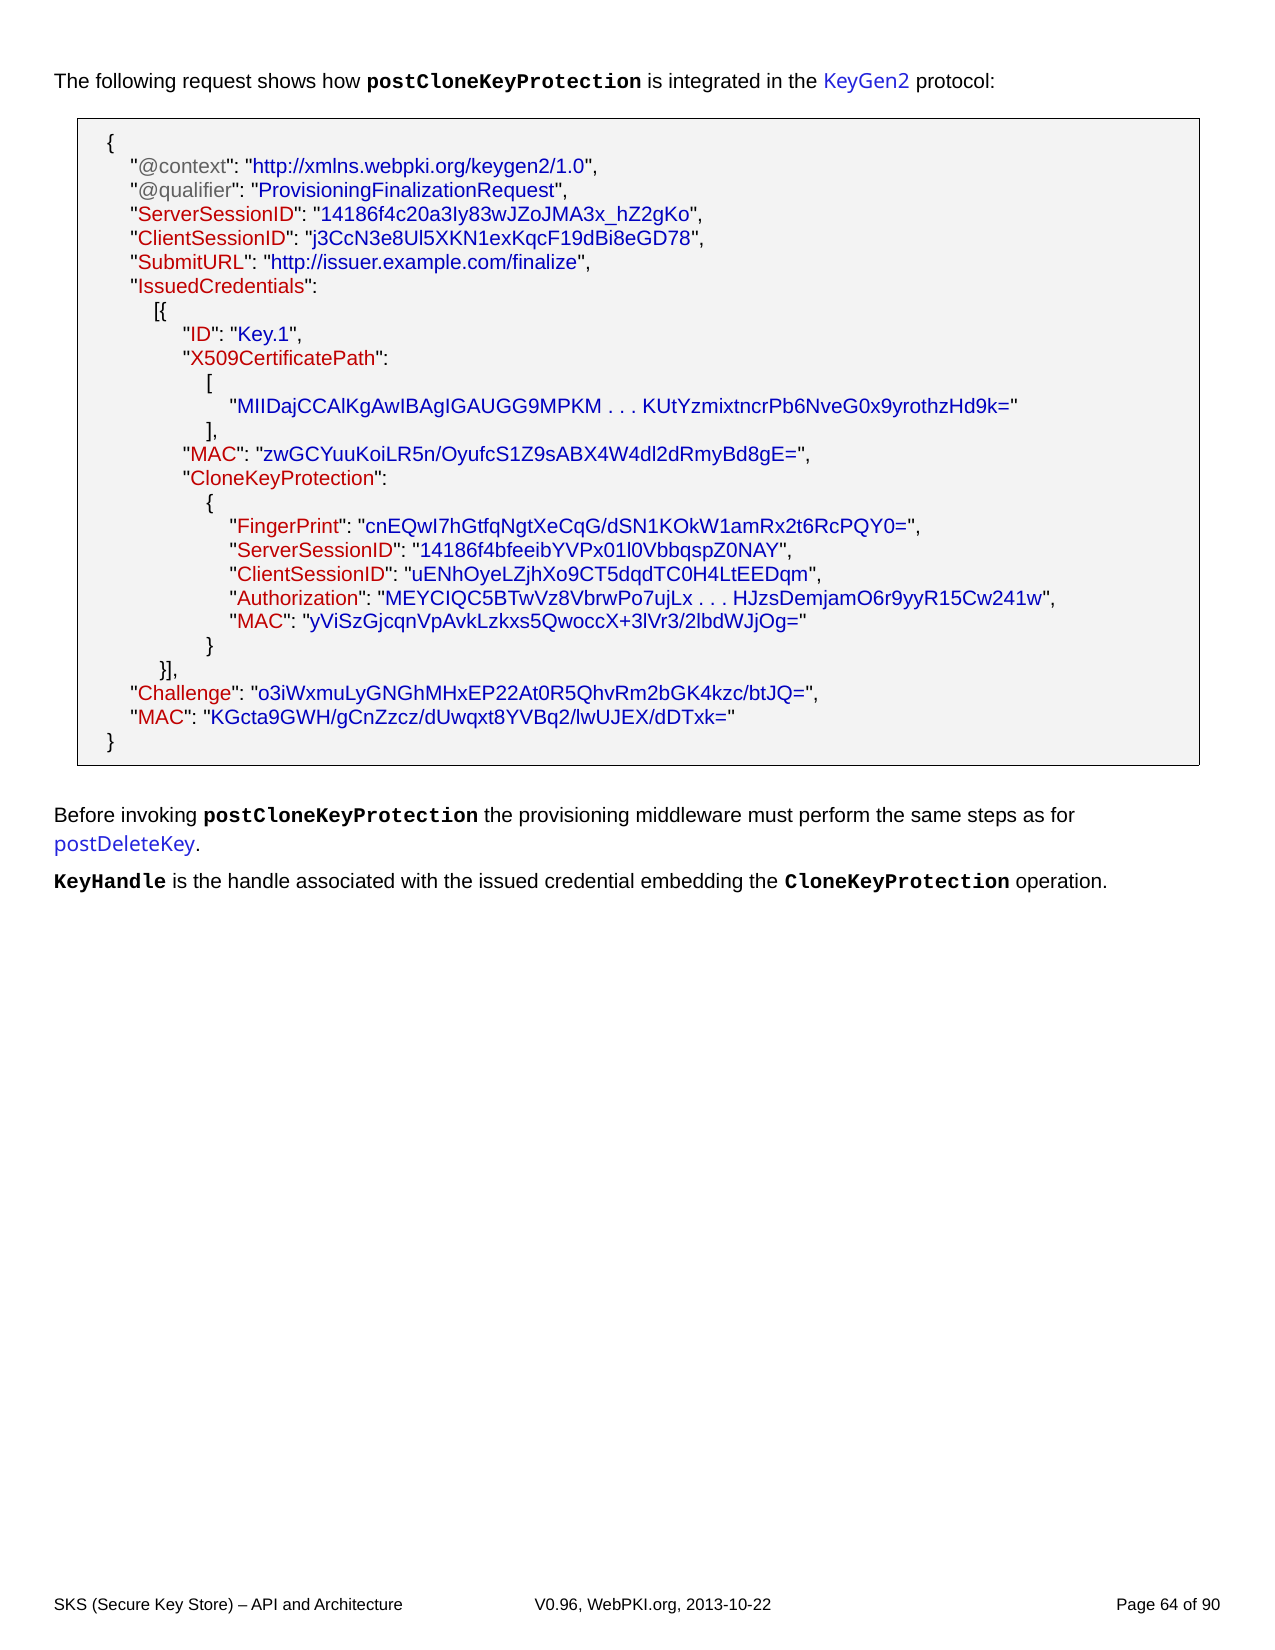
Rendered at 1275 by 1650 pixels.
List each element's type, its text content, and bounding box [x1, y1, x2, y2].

table_header { "@context": "http://xmlns.webpki.org/keygen2/1.0", "@qualifier": "ProvisioningFinalizationRequest", "ServerSessionID": "14186f4c20a3Iy83wJZoJMA3x_hZ2gKo", "ClientSessionID": "j3CcN3e8Ul5XKN1exKqcF19dBi8eGD78", "SubmitURL": "http://issuer.example.com/finalize", "IssuedCredentials": [{ "ID": "Key.1", "X509CertificatePath": [ "MIIDajCCAlKgAwIBAgIGAUGG9MPKM . . . KUtYzmixtncrPb6NveG0x9yrothzHd9k=" ], "MAC": "zwGCYuuKoiLR5n/OyufcS1Z9sABX4W4dl2dRmyBd8gE=", "CloneKeyProtection": { "FingerPrint": "cnEQwI7hGtfqNgtXeCqG/dSN1KOkW1amRx2t6RcPQY0=", "ServerSessionID": "14186f4bfeeibYVPx01l0VbbqspZ0NAY", "ClientSessionID": "uENhOyeLZjhXo9CT5dqdTC0H4LtEEDqm", "Authorization": "MEYCIQC5BTwVz8VbrwPo7ujLx . . . HJzsDemjamO6r9yyR15Cw241w", "MAC": "yViSzGjcqnVpAvkLzkxs5QwoccX+3lVr3/2lbdWJjOg=" } }], "Challenge": "o3iWxmuLyGNGhMHxEP22At0R5QhvRm2bGK4kzc/btJQ=", "MAC": "KGcta9GWH/gCnZzcz/dUwqxt8YVBq2/lwUJEX/dDTxk=" } [78, 119, 1199, 765]
text KeyHandle is the handle associated with the issued credential embedding the CloneKeyProtection operation. [54, 869, 1221, 895]
text The following request shows how postCloneKeyProtection is integrated in the KeyGen2 protocol: [54, 66, 1221, 118]
text Before invoking postCloneKeyProtection the provisioning middleware must perform the same steps as for postDeleteKey. [54, 801, 1221, 858]
